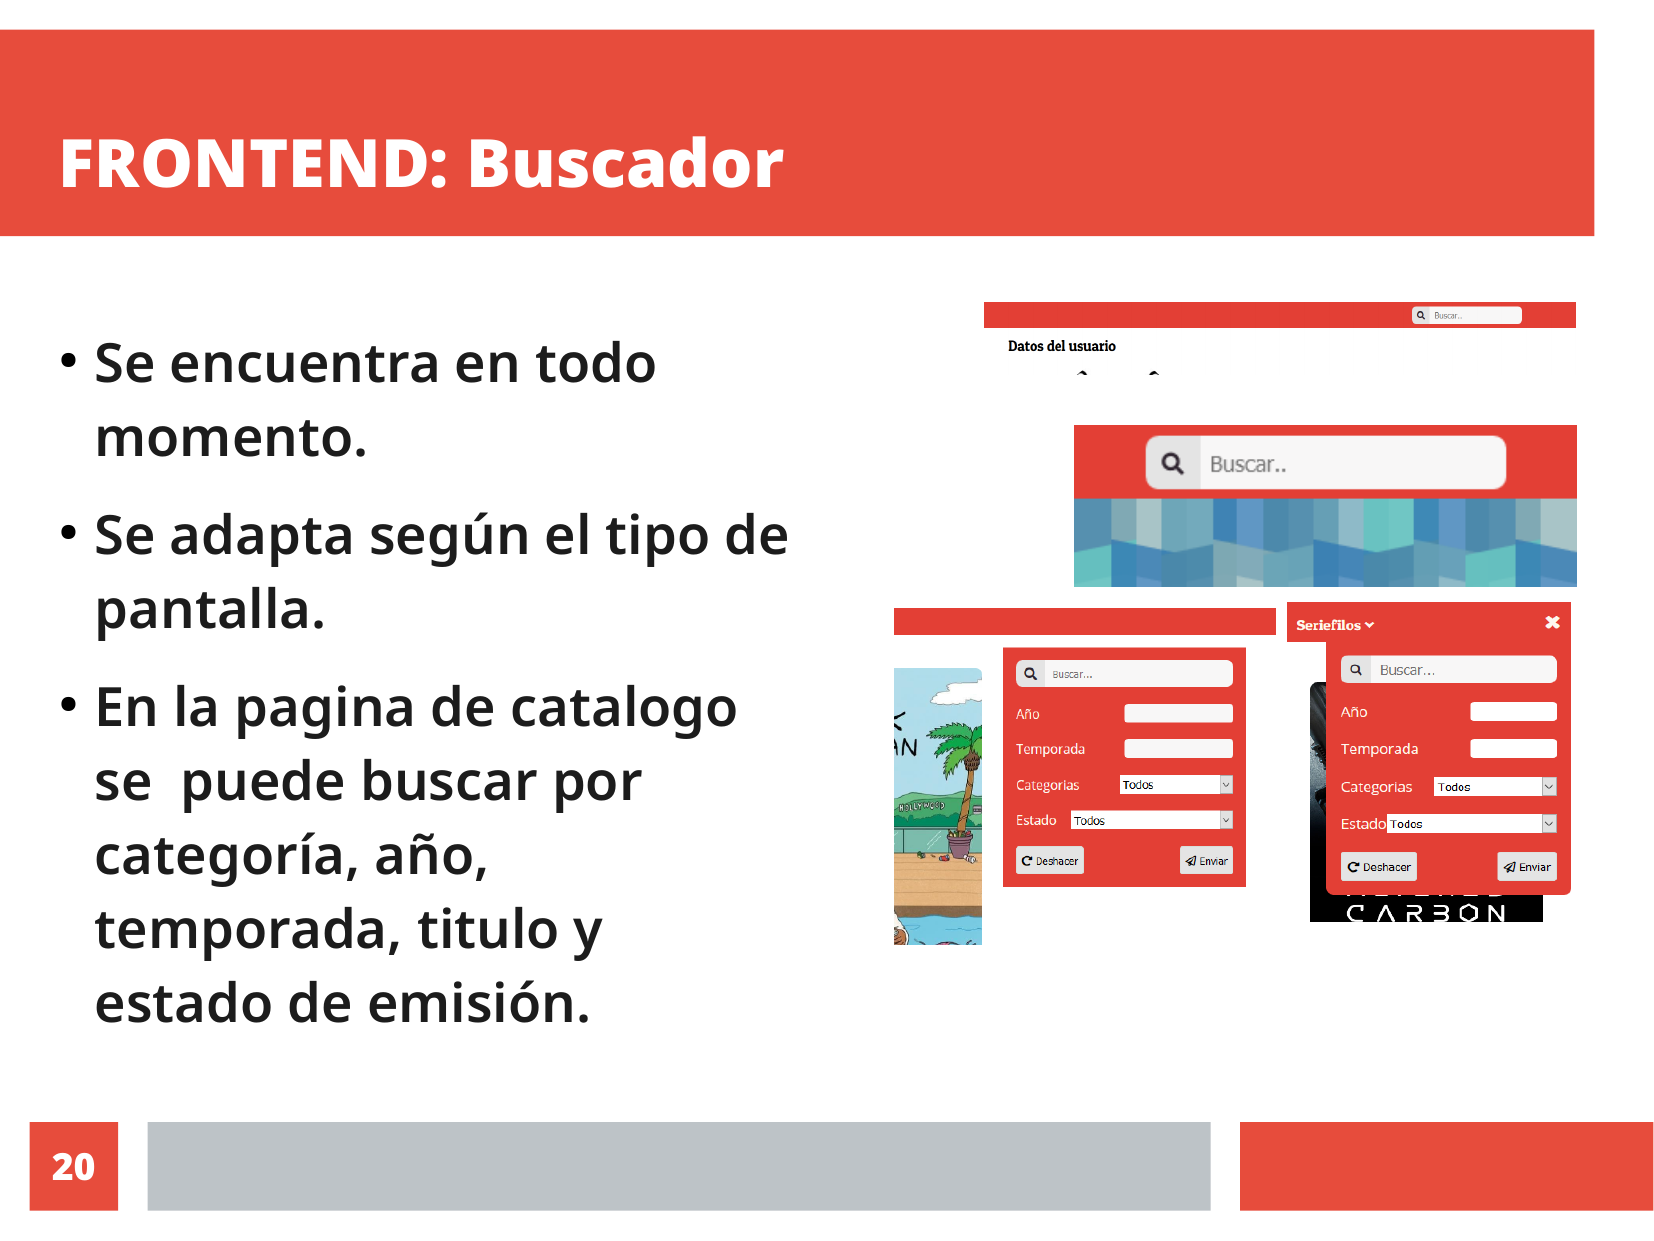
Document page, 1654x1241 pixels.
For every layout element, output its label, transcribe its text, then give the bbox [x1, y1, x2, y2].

title FRONTEND: Buscador [59, 59, 1595, 207]
picture [1287, 602, 1571, 922]
list Se encuentra en todo momento. Se adapta según el tipo de pantalla. En la pagina de catalogo se puede buscar por categoría, año, temporada, titulo y estado de emisión. [59, 324, 794, 1093]
picture [1074, 425, 1577, 587]
picture [894, 608, 1276, 945]
picture [984, 302, 1576, 375]
